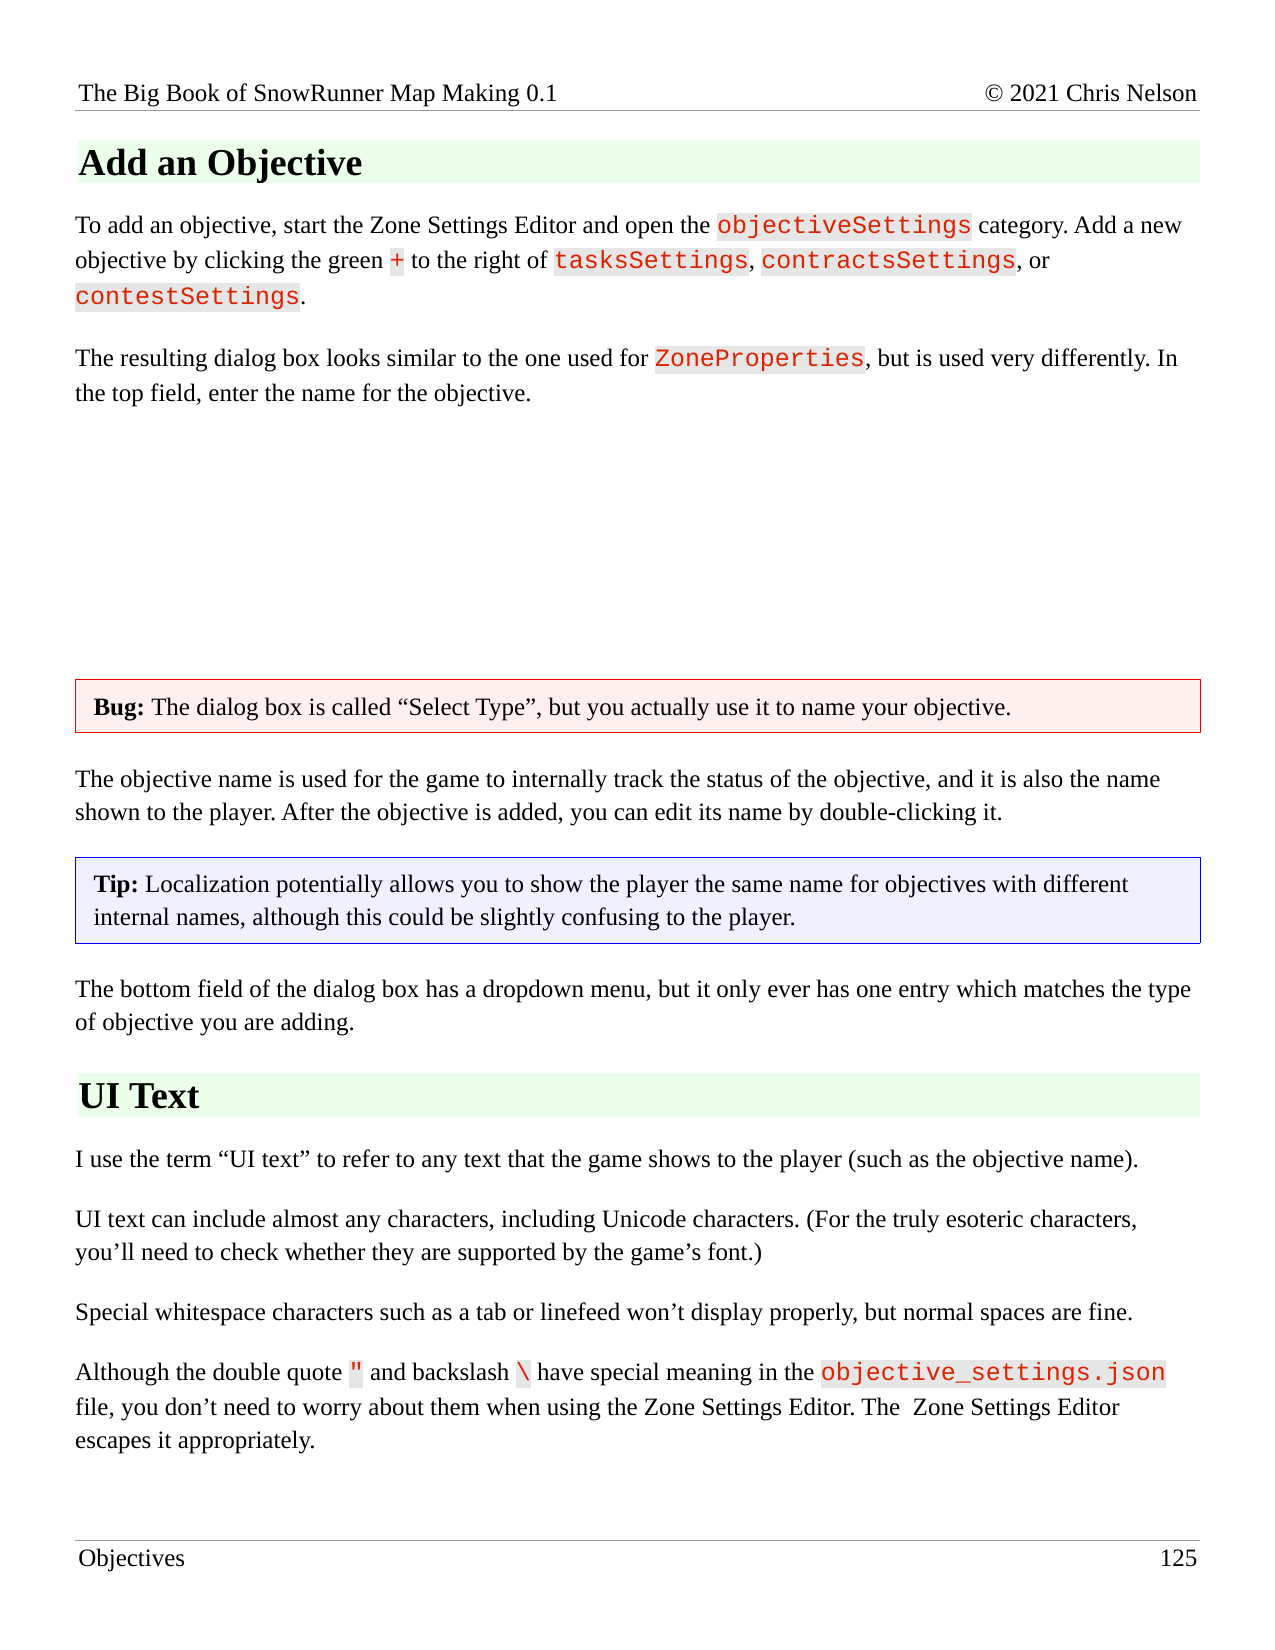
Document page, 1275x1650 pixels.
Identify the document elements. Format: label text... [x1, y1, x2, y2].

list The dialog box is called “Select Type”, but you actually use it to name your objective. [76, 680, 1200, 732]
subtitle UI Text [78, 1073, 1200, 1117]
subtitle Add an Objective [78, 140, 1200, 183]
text The objective name is used for the game to internally track the status of the objective, and it is also the name shown to the player. After the objective is added, you can edit its name by double-clicking it. [75, 764, 1200, 826]
text Special whitespace characters such as a tab or linefeed won’t display properly, but normal spaces are fine. [75, 1297, 1200, 1326]
text I use the term “UI text” to refer to any text that the game shows to the player (such as the objective name). [75, 1144, 1200, 1173]
list Localization potentially allows you to show the player the same name for objectives with different internal names, although this could be slightly confusing to the player. [76, 858, 1200, 943]
text The resulting dialog box looks similar to the one used for ZoneProperties, but is used very differently. In the top field, enter the name for the objective. [75, 343, 1200, 407]
text UI text can include almost any characters, including Unicode characters. (For the truly esoteric characters, you’ll need to check whether they are supported by the game’s font.) [75, 1204, 1200, 1266]
text To add an objective, start the Zone Settings Editor and open the objectiveSettings category. Add a new objective by clicking the green + to the right of tasksSettings, contractsSettings, or contestSettings. [75, 211, 1200, 312]
text The bottom field of the dialog box has a dropdown menu, but it only ever has one entry which matches the type of objective you are adding. [75, 974, 1200, 1036]
text Although the double quote " and backslash \ have special meaning in the objective_settings.json file, you don’t need to worry about them when using the Zone Settings Editor. The Zone Settings Editor escapes it appropriately. [75, 1357, 1200, 1454]
